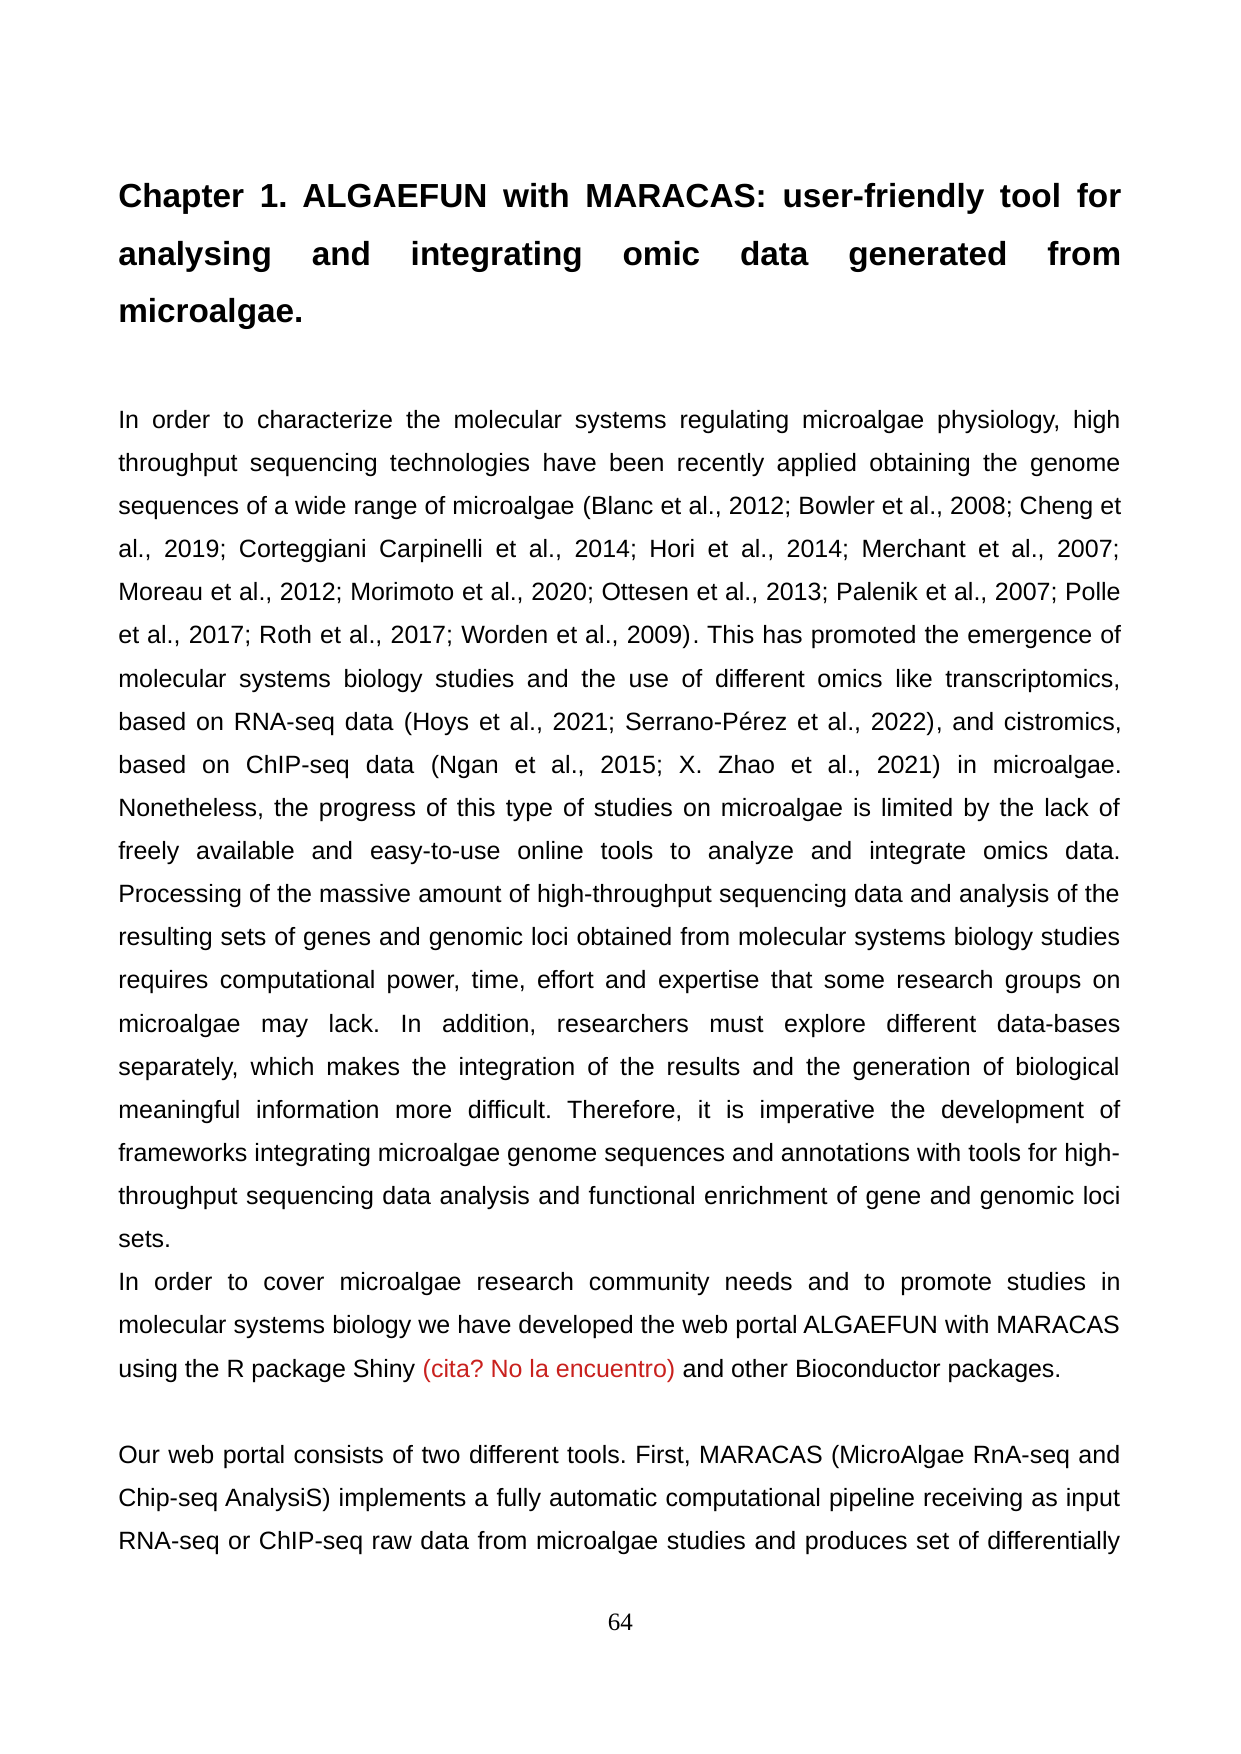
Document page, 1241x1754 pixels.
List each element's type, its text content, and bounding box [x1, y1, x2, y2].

text In order to characterize the molecular systems regulating microalgae physiology, high throughput sequencing technologies have been recently applied obtaining the genome sequences of a wide range of microalgae (Blanc et al., 2012; Bowler et al., 2008; Cheng et al., 2019; Corteggiani Carpinelli et al., 2014; Hori et al., 2014; Merchant et al., 2007; Moreau et al., 2012; Morimoto et al., 2020; Ottesen et al., 2013; Palenik et al., 2007; Polle et al., 2017; Roth et al., 2017; Worden et al., 2009)⁠. This has promoted the emergence of molecular systems biology studies and the use of different omics like transcriptomics, based on RNA-seq data (Hoys et al., 2021; Serrano-Pérez et al., 2022)⁠, and cistromics, based on ChIP-seq data (Ngan et al., 2015; X. Zhao et al., 2021)⁠ in microalgae. Nonetheless, the progress of this type of studies on microalgae is limited by the lack of freely available and easy-to-use online tools to analyze and integrate omics data. Processing of the massive amount of high-throughput sequencing data and analysis of the resulting sets of genes and genomic loci obtained from molecular systems biology studies requires computational power, time, effort and expertise that some research groups on microalgae may lack. In addition, researchers must explore different data-bases separately, which makes the integration of the results and the generation of biological meaningful information more difficult. Therefore, it is imperative the development of frameworks integrating microalgae genome sequences and annotations with tools for high-throughput sequencing data analysis and functional enrichment of gene and genomic loci sets. [118, 405, 1122, 1253]
subtitle Chapter 1. ALGAEFUN with MARACAS: user-friendly tool for analysing and integrating omic data generated from microalgae. [118, 176, 1122, 330]
text Our web portal consists of two different tools. First, MARACAS (MicroAlgae RnA-seq and Chip-seq AnalysiS) implements a fully automatic computational pipeline receiving as input RNA-seq or ChIP-seq raw data from microalgae studies and produces set of differentially [118, 1440, 1122, 1555]
text In order to cover microalgae research community needs and to promote studies in molecular systems biology we have developed the web portal ALGAEFUN with MARACAS using the R package Shiny (cita? No la encuentro) and other Bioconductor packages. [118, 1267, 1122, 1382]
